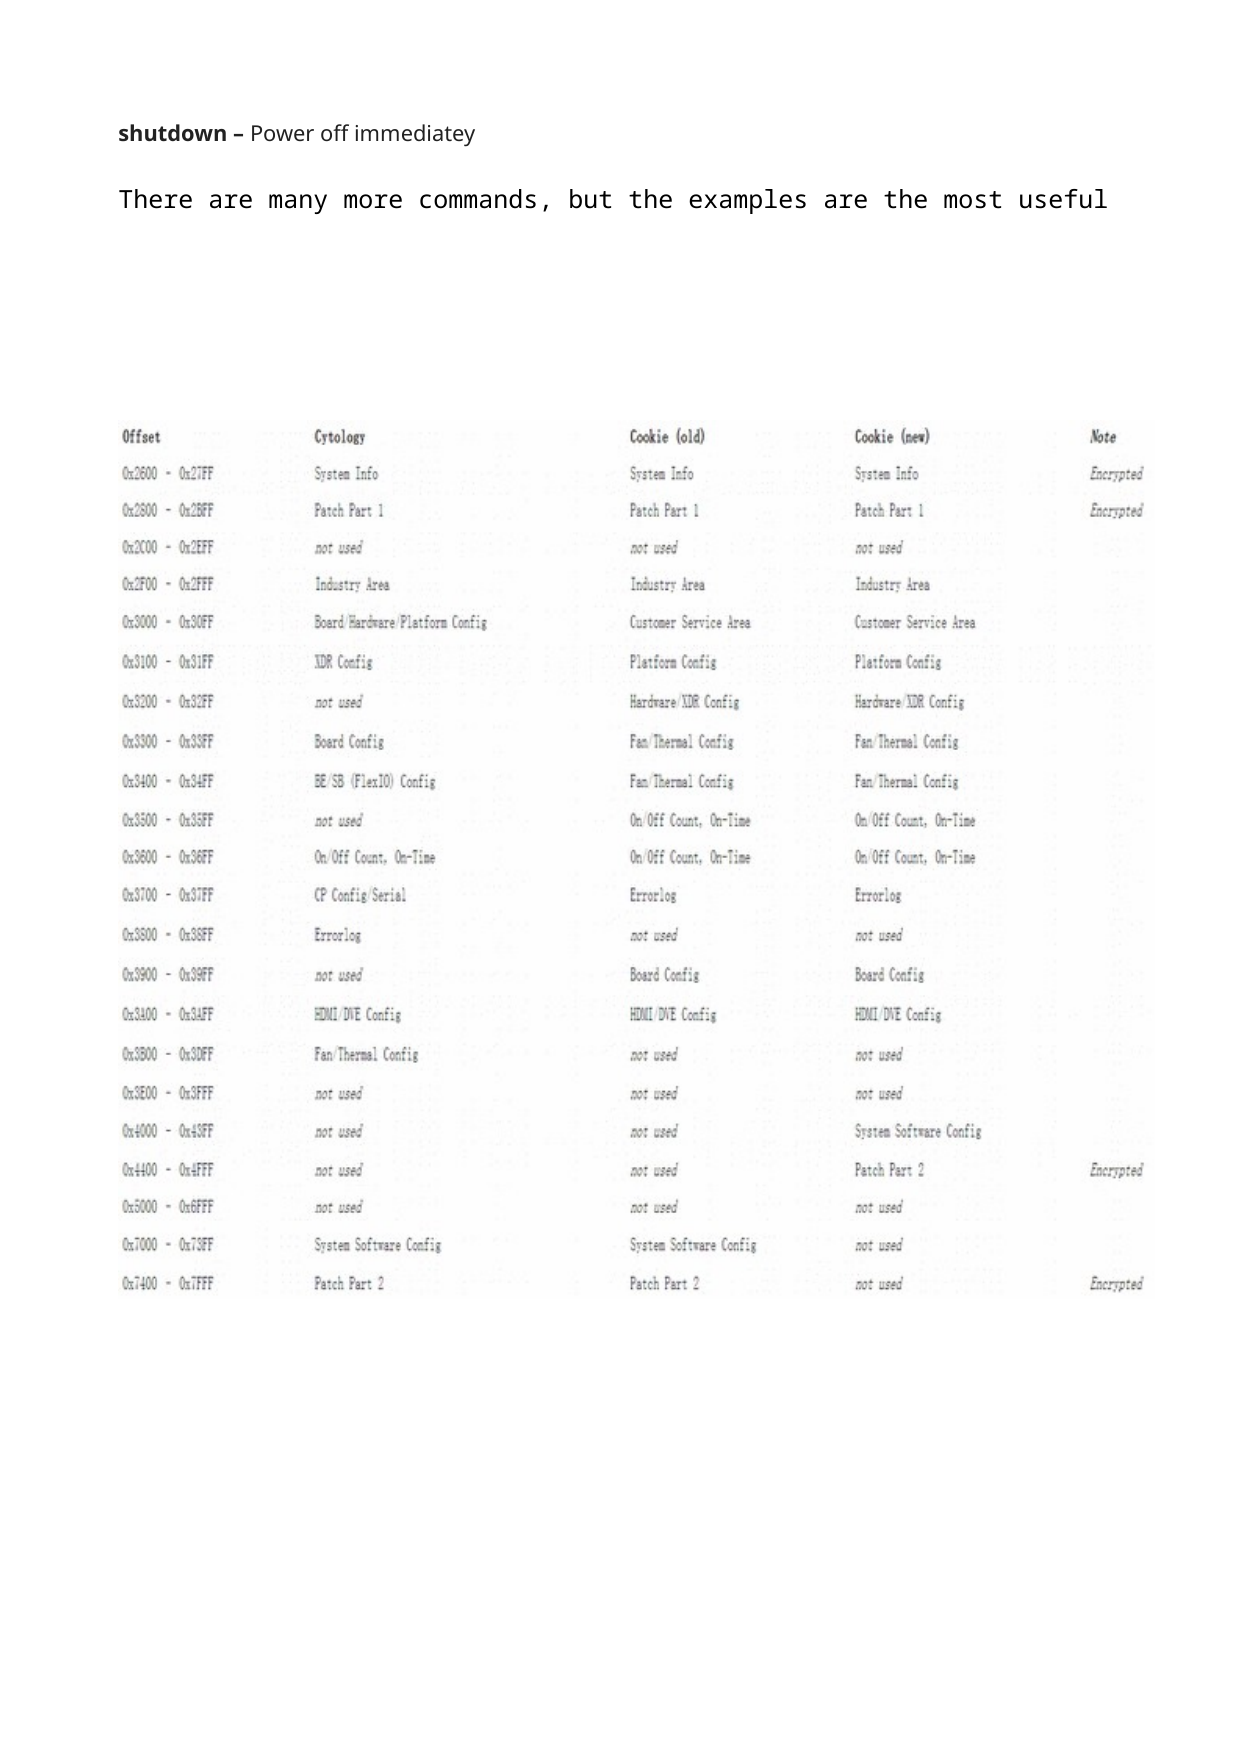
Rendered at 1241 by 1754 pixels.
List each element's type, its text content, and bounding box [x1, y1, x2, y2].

picture [118, 420, 1155, 1299]
text shutdown – Power off immediatey [118, 118, 1122, 182]
text There are many more commands, but the examples are the most useful [118, 182, 1122, 216]
